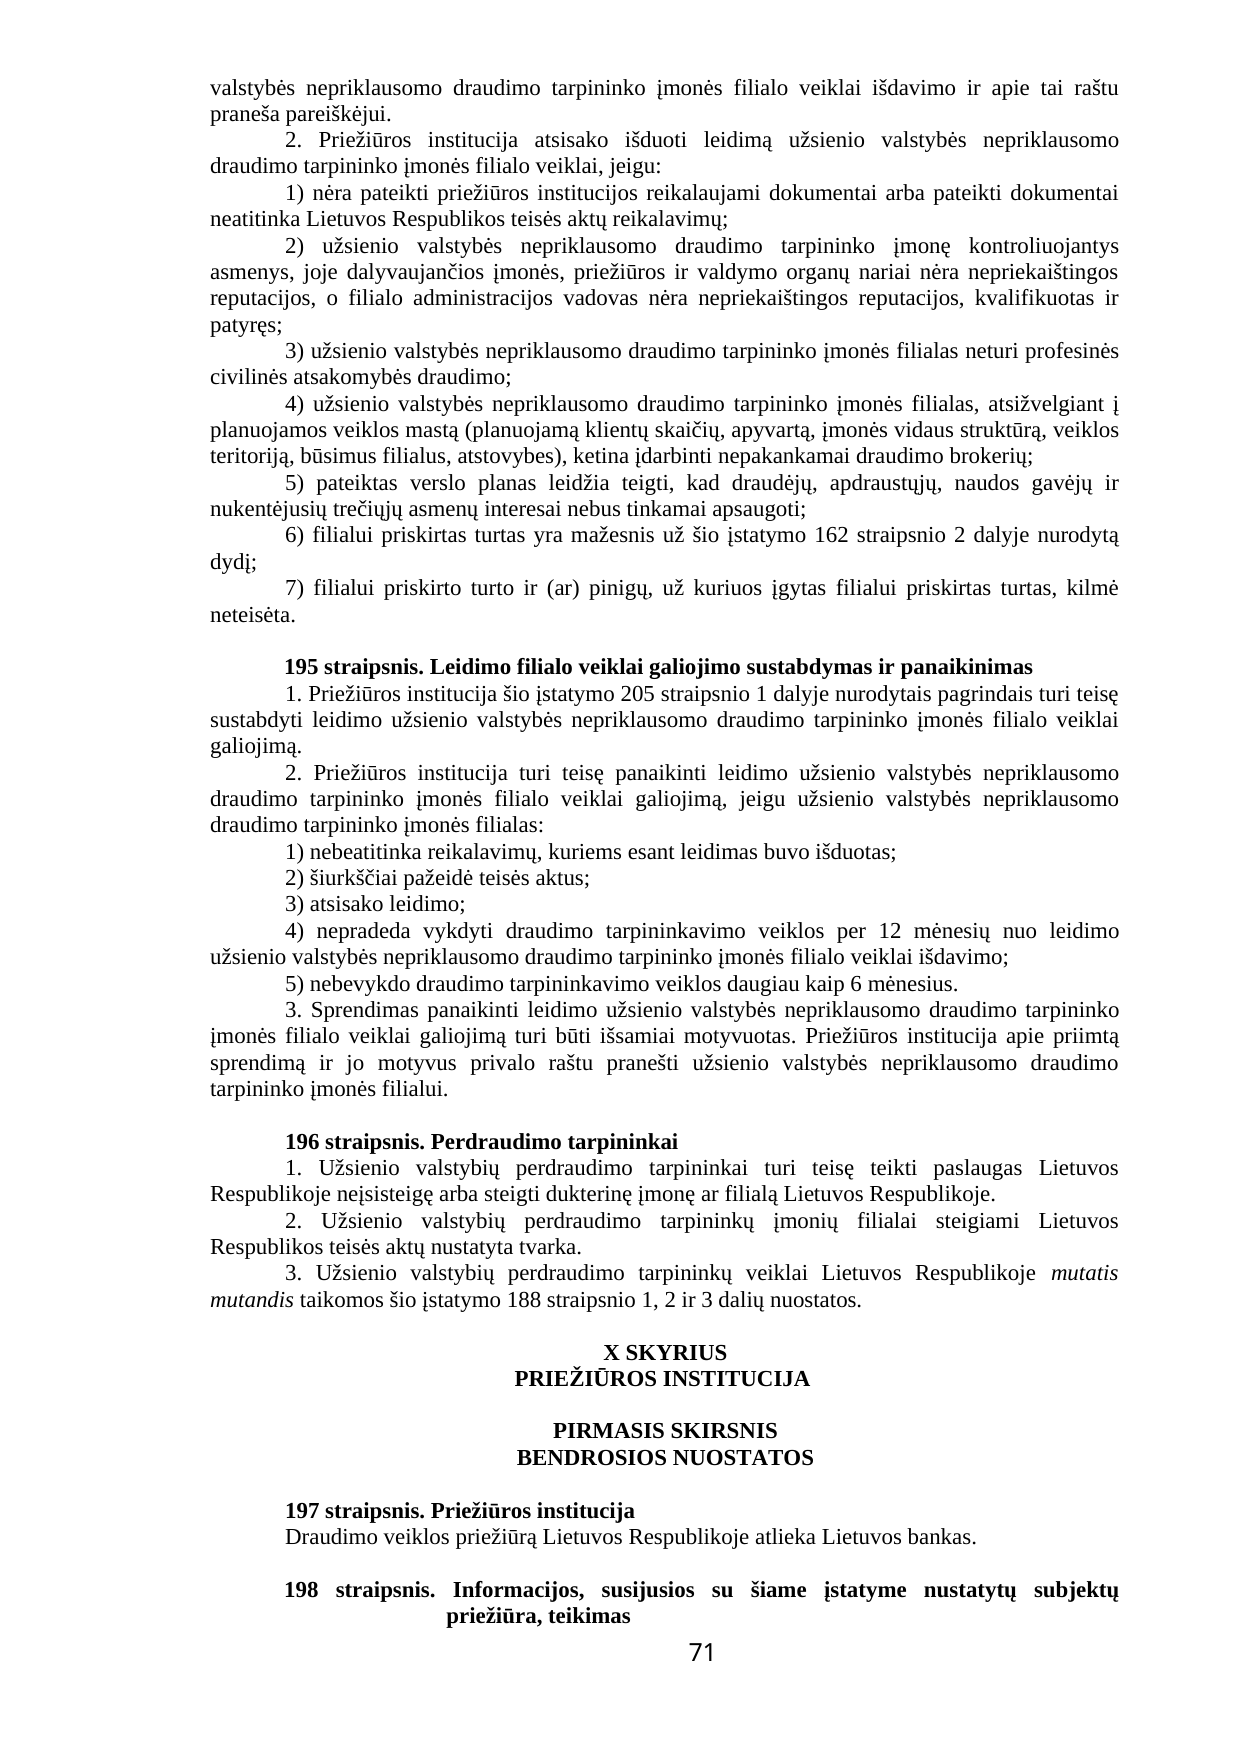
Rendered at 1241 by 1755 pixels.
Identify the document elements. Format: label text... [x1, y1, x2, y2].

text 2. Priežiūros institucija turi teisę panaikinti leidimo užsienio valstybės nepriklausomo draudimo tarpininko įmonės filialo veiklai galiojimą, jeigu užsienio valstybės nepriklausomo draudimo tarpininko įmonės filialas: [210, 759, 1120, 838]
text 4) nepradeda vykdyti draudimo tarpininkavimo veiklos per 12 mėnesių nuo leidimo užsienio valstybės nepriklausomo draudimo tarpininko įmonės filialo veiklai išdavimo; [210, 917, 1120, 969]
text 5) pateiktas verslo planas leidžia teigti, kad draudėjų, apdraustųjų, naudos gavėjų ir nukentėjusių trečiųjų asmenų interesai nebus tinkamai apsaugoti; [210, 469, 1120, 522]
text 1. Priežiūros institucija šio įstatymo 205 straipsnio 1 dalyje nurodytais pagrindais turi teisę sustabdyti leidimo užsienio valstybės nepriklausomo draudimo tarpininko įmonės filialo veiklai galiojimą. [210, 680, 1120, 759]
text 5) nebevykdo draudimo tarpininkavimo veiklos daugiau kaip 6 mėnesius. [210, 969, 1120, 996]
text PIRMASIS SKirsnis [210, 1418, 1120, 1444]
text 198 straipsnis. Informacijos, susijusios su šiame įstatyme nustatytų subjektų priežiūra, teikimas [284, 1576, 1120, 1628]
subtitle 197 straipsnis. Priežiūros institucija [210, 1497, 1120, 1523]
text 196 straipsnis. Perdraudimo tarpininkai [210, 1128, 1120, 1154]
text PRIEŽIŪROS INSTITUCIJA [210, 1365, 1120, 1391]
text 7) filialui priskirto turto ir (ar) pinigų, už kuriuos įgytas filialui priskirtas turtas, kilmė neteisėta. [210, 574, 1120, 627]
text 1) nebeatitinka reikalavimų, kuriems esant leidimas buvo išduotas; [210, 838, 1120, 864]
text 3. Sprendimas panaikinti leidimo užsienio valstybės nepriklausomo draudimo tarpininko įmonės filialo veiklai galiojimą turi būti išsamiai motyvuotas. Priežiūros institucija apie priimtą sprendimą ir jo motyvus privalo raštu pranešti užsienio valstybės nepriklausomo draudimo tarpininko įmonės filialui. [210, 996, 1120, 1101]
text 1. Užsienio valstybių perdraudimo tarpininkai turi teisę teikti paslaugas Lietuvos Respublikoje neįsisteigę arba steigti dukterinę įmonę ar filialą Lietuvos Respublikoje. [210, 1154, 1120, 1207]
text BENDROSIOS NUOSTATOS [210, 1444, 1120, 1470]
text 2) užsienio valstybės nepriklausomo draudimo tarpininko įmonę kontroliuojantys asmenys, joje dalyvaujančios įmonės, priežiūros ir valdymo organų nariai nėra nepriekaištingos reputacijos, o filialo administracijos vadovas nėra nepriekaištingos reputacijos, kvalifikuotas ir patyręs; [210, 232, 1120, 337]
text X SKYRIUS [210, 1338, 1120, 1365]
text 6) filialui priskirtas turtas yra mažesnis už šio įstatymo 162 straipsnio 2 dalyje nurodytą dydį; [210, 522, 1120, 574]
text 2. Priežiūros institucija atsisako išduoti leidimą užsienio valstybės nepriklausomo draudimo tarpininko įmonės filialo veiklai, jeigu: [210, 126, 1120, 179]
text 4) užsienio valstybės nepriklausomo draudimo tarpininko įmonės filialas, atsižvelgiant į planuojamos veiklos mastą (planuojamą klientų skaičių, apyvartą, įmonės vidaus struktūrą, veiklos teritoriją, būsimus filialus, atstovybes), ketina įdarbinti nepakankamai draudimo brokerių; [210, 390, 1120, 469]
text 2. Užsienio valstybių perdraudimo tarpininkų įmonių filialai steigiami Lietuvos Respublikos teisės aktų nustatyta tvarka. [210, 1207, 1120, 1259]
text 3) atsisako leidimo; [210, 891, 1120, 917]
text valstybės nepriklausomo draudimo tarpininko įmonės filialo veiklai išdavimo ir apie tai raštu praneša pareiškėjui. [210, 73, 1120, 126]
text 3. Užsienio valstybių perdraudimo tarpininkų veiklai Lietuvos Respublikoje mutatis mutandis taikomos šio įstatymo 188 straipsnio 1, 2 ir 3 dalių nuostatos. [210, 1259, 1120, 1312]
text Draudimo veiklos priežiūrą Lietuvos Respublikoje atlieka Lietuvos bankas. [210, 1523, 1120, 1549]
text 3) užsienio valstybės nepriklausomo draudimo tarpininko įmonės filialas neturi profesinės civilinės atsakomybės draudimo; [210, 337, 1120, 390]
text 2) šiurkščiai pažeidė teisės aktus; [210, 864, 1120, 891]
subtitle 195 straipsnis. Leidimo filialo veiklai galiojimo sustabdymas ir panaikinimas [284, 653, 1120, 680]
text 1) nėra pateikti priežiūros institucijos reikalaujami dokumentai arba pateikti dokumentai neatitinka Lietuvos Respublikos teisės aktų reikalavimų; [210, 179, 1120, 232]
